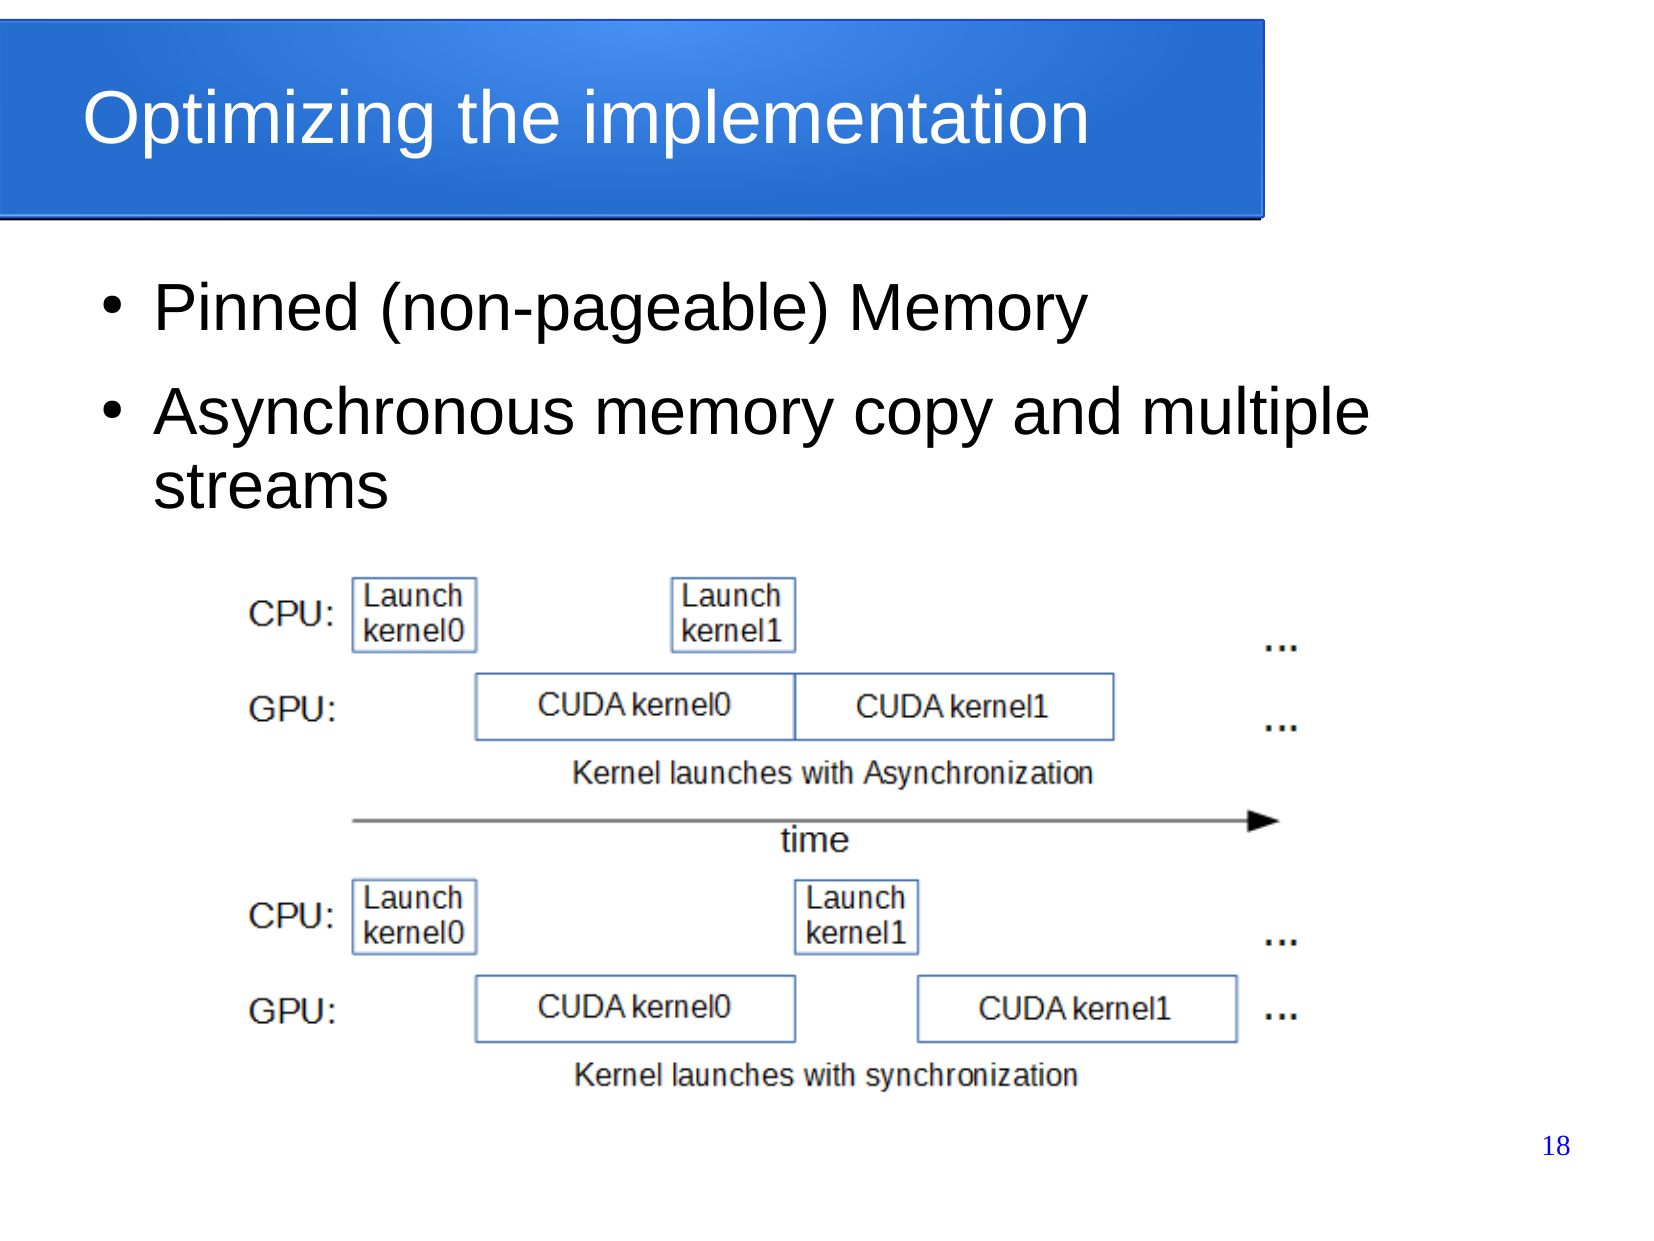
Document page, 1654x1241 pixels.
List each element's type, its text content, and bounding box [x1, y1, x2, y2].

title Optimizing the implementation [82, 25, 1250, 211]
picture [237, 564, 1318, 1100]
list Pinned (non-pageable) Memory Asynchronous memory copy and multiple streams [82, 269, 1538, 1201]
